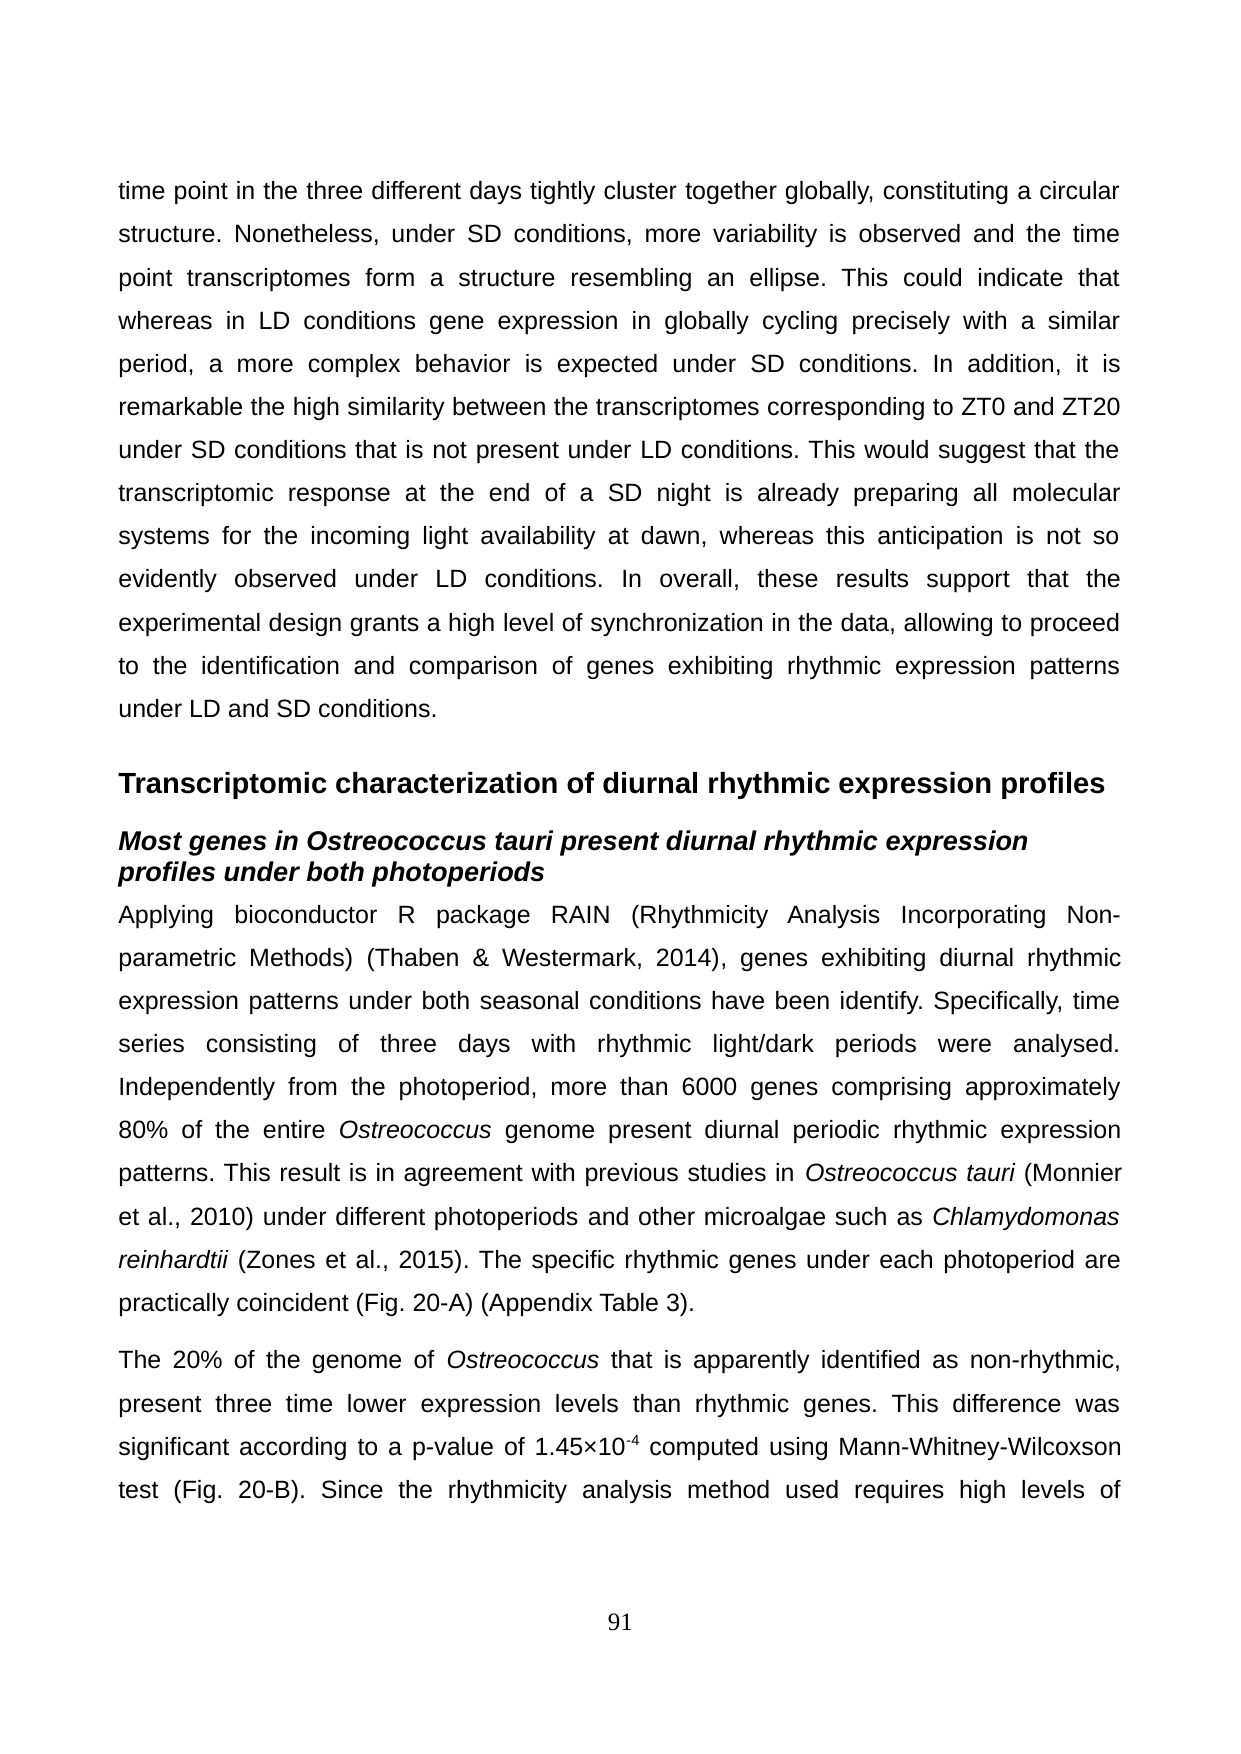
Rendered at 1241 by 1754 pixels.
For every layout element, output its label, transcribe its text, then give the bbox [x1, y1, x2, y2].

subtitle Most genes in Ostreococcus tauri present diurnal rhythmic expression profiles under both photoperiods [118, 825, 1122, 887]
text time point in the three different days tightly cluster together globally, constituting a circular structure. Nonetheless, under SD conditions, more variability is observed and the time point transcriptomes form a structure resembling an ellipse. This could indicate that whereas in LD conditions gene expression in globally cycling precisely with a similar period, a more complex behavior is expected under SD conditions. In addition, it is remarkable the high similarity between the transcriptomes corresponding to ZT0 and ZT20 under SD conditions that is not present under LD conditions. This would suggest that the transcriptomic response at the end of a SD night is already preparing all molecular systems for the incoming light availability at dawn, whereas this anticipation is not so evidently observed under LD conditions. In overall, these results support that the experimental design grants a high level of synchronization in the data, allowing to proceed to the identification and comparison of genes exhibiting rhythmic expression patterns under LD and SD conditions. [118, 176, 1122, 723]
subtitle Transcriptomic characterization of diurnal rhythmic expression profiles [118, 766, 1122, 800]
text The 20% of the genome of Ostreococcus that is apparently identified as non-rhythmic, present three time lower expression levels than rhythmic genes. This difference was significant according to a p-value of 1.45×10-4 computed using Mann-Whitney-Wilcoxson test (Fig. 20-B). Since the rhythmicity analysis method used requires high levels of [118, 1346, 1122, 1504]
text Applying bioconductor R package RAIN (Rhythmicity Analysis Incorporating Non-parametric Methods) (Thaben & Westermark, 2014)⁠, genes exhibiting diurnal rhythmic expression patterns under both seasonal conditions have been identify. Specifically, time series consisting of three days with rhythmic light/dark periods were analysed. Independently from the photoperiod, more than 6000 genes comprising approximately 80% of the entire Ostreococcus genome present diurnal periodic rhythmic expression patterns. This result is in agreement with previous studies in Ostreococcus tauri (Monnier et al., 2010)⁠ under different photoperiods and other microalgae such as Chlamydomonas reinhardtii (Zones et al., 2015)⁠. The specific rhythmic genes under each photoperiod are practically coincident (Fig. 20-A) (Appendix Table 3). [118, 900, 1122, 1317]
